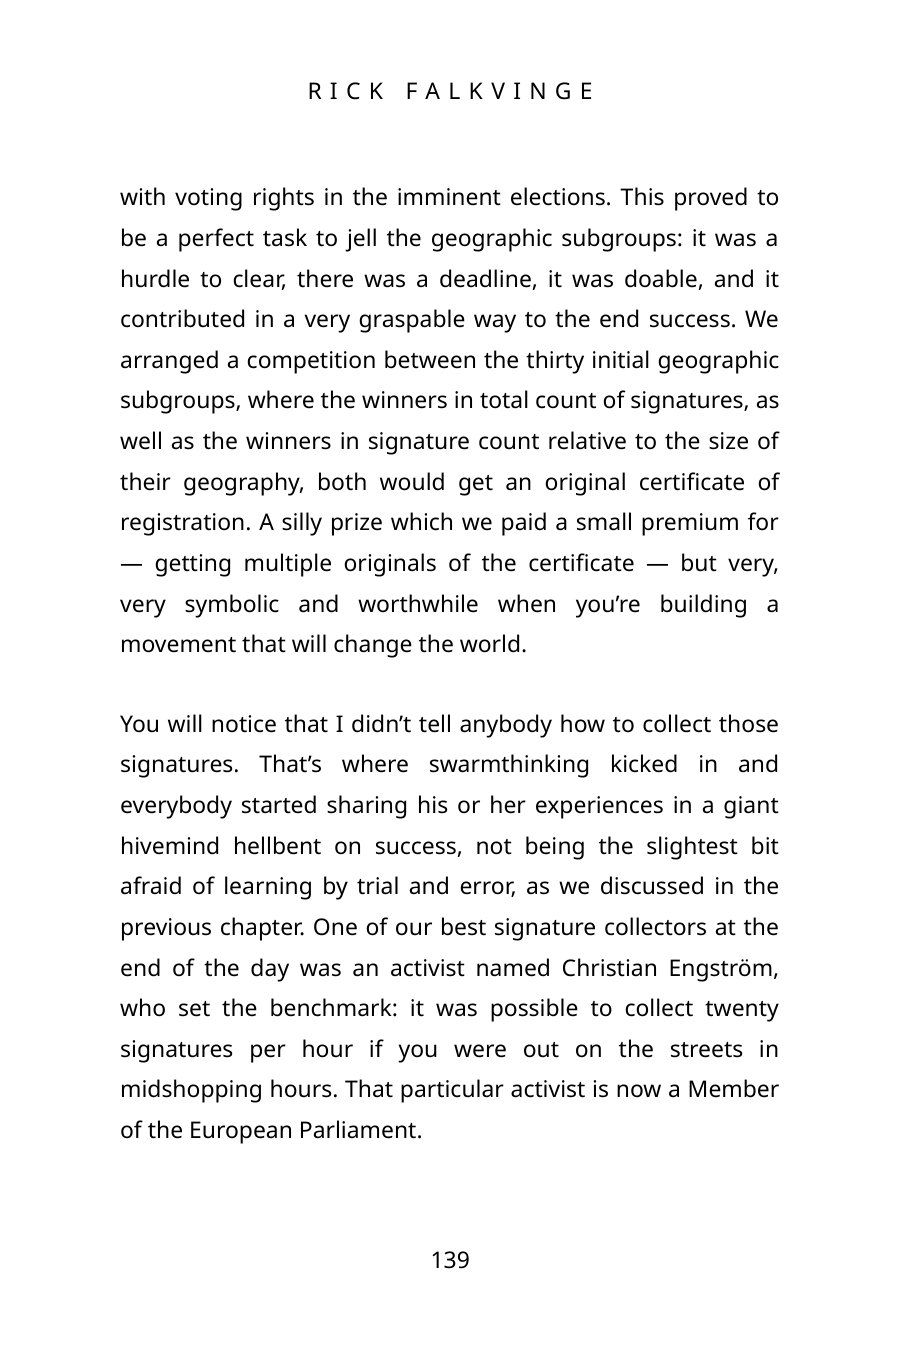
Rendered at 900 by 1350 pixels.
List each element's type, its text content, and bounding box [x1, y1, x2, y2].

text with voting rights in the imminent elections. This proved to be a perfect task to jell the geographic subgroups: it was a hurdle to clear, there was a deadline, it was doable, and it contributed in a very graspable way to the end success. We arranged a competition between the thirty initial geographic subgroups, where the winners in total count of signatures, as well as the winners in signature count relative to the size of their geography, both would get an original certificate of registration. A silly prize which we paid a small premium for — getting multiple originals of the certificate — but very, very symbolic and worthwhile when you’re building a movement that will change the world. [120, 181, 780, 659]
text You will notice that I didn’t tell anybody how to collect those signatures. That’s where swarmthinking kicked in and everybody started sharing his or her experiences in a giant hivemind hellbent on success, not being the slightest bit afraid of learning by trial and error, as we discussed in the previous chapter. One of our best signature collectors at the end of the day was an activist named Christian Engström, who set the benchmark: it was possible to collect twenty signatures per hour if you were out on the streets in midshopping hours. That particular activist is now a Member of the European Parliament. [120, 708, 780, 1145]
